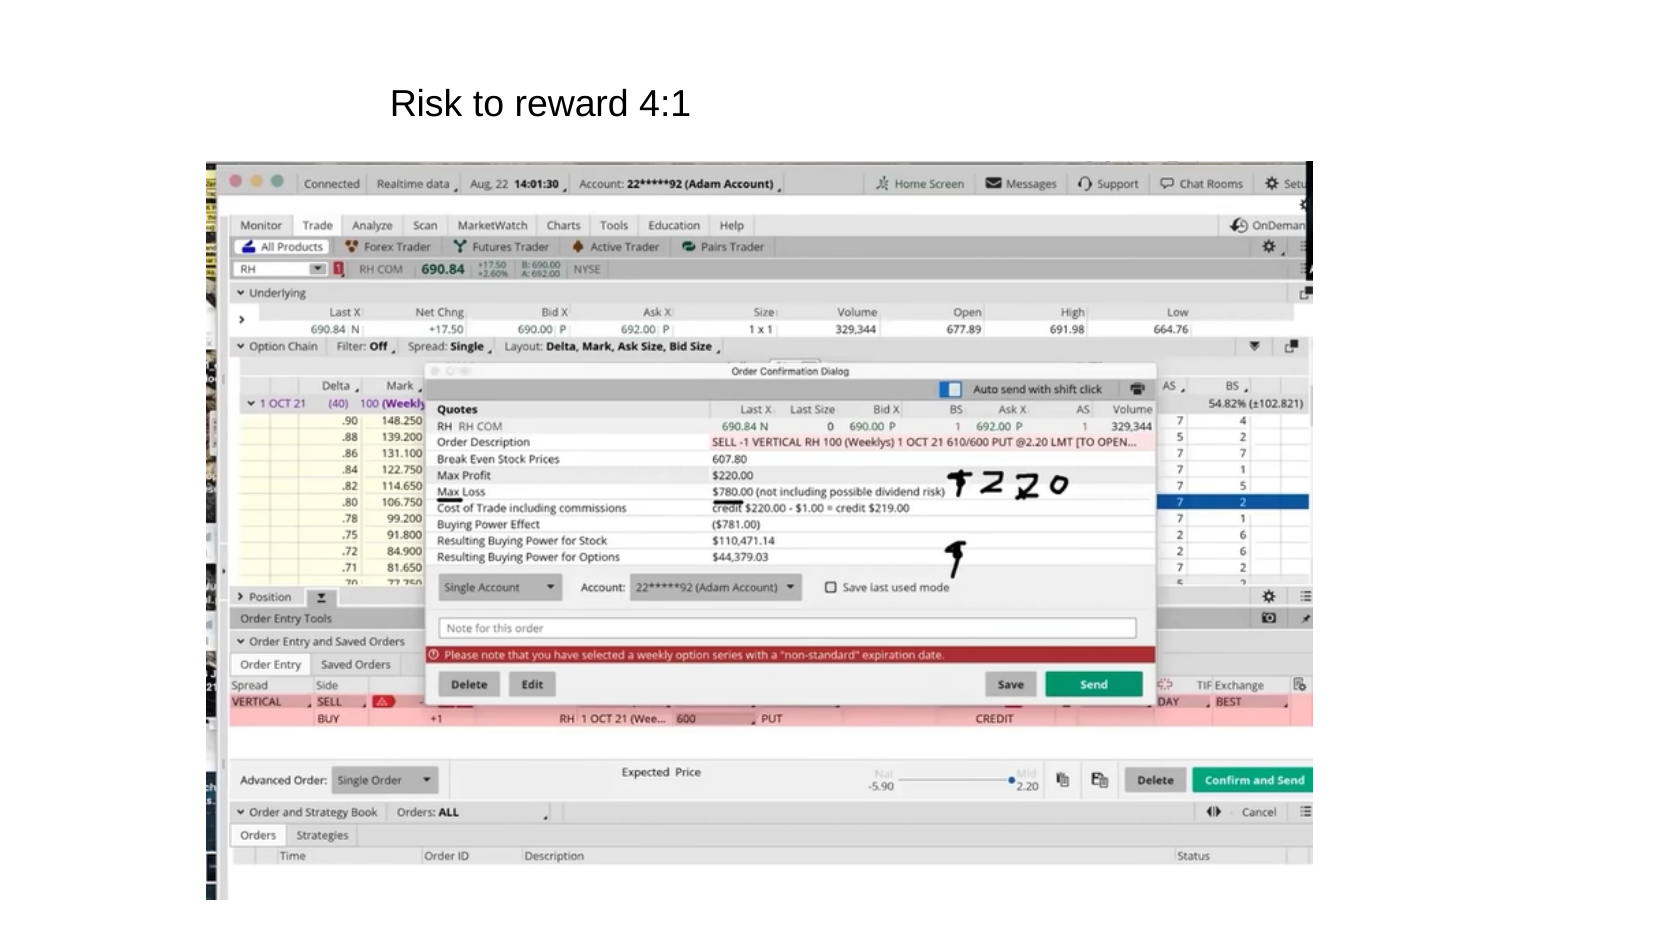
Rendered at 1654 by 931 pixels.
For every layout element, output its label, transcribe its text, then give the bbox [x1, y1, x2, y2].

text_box Risk to reward 4:1 [375, 75, 901, 132]
picture [206, 161, 1313, 901]
